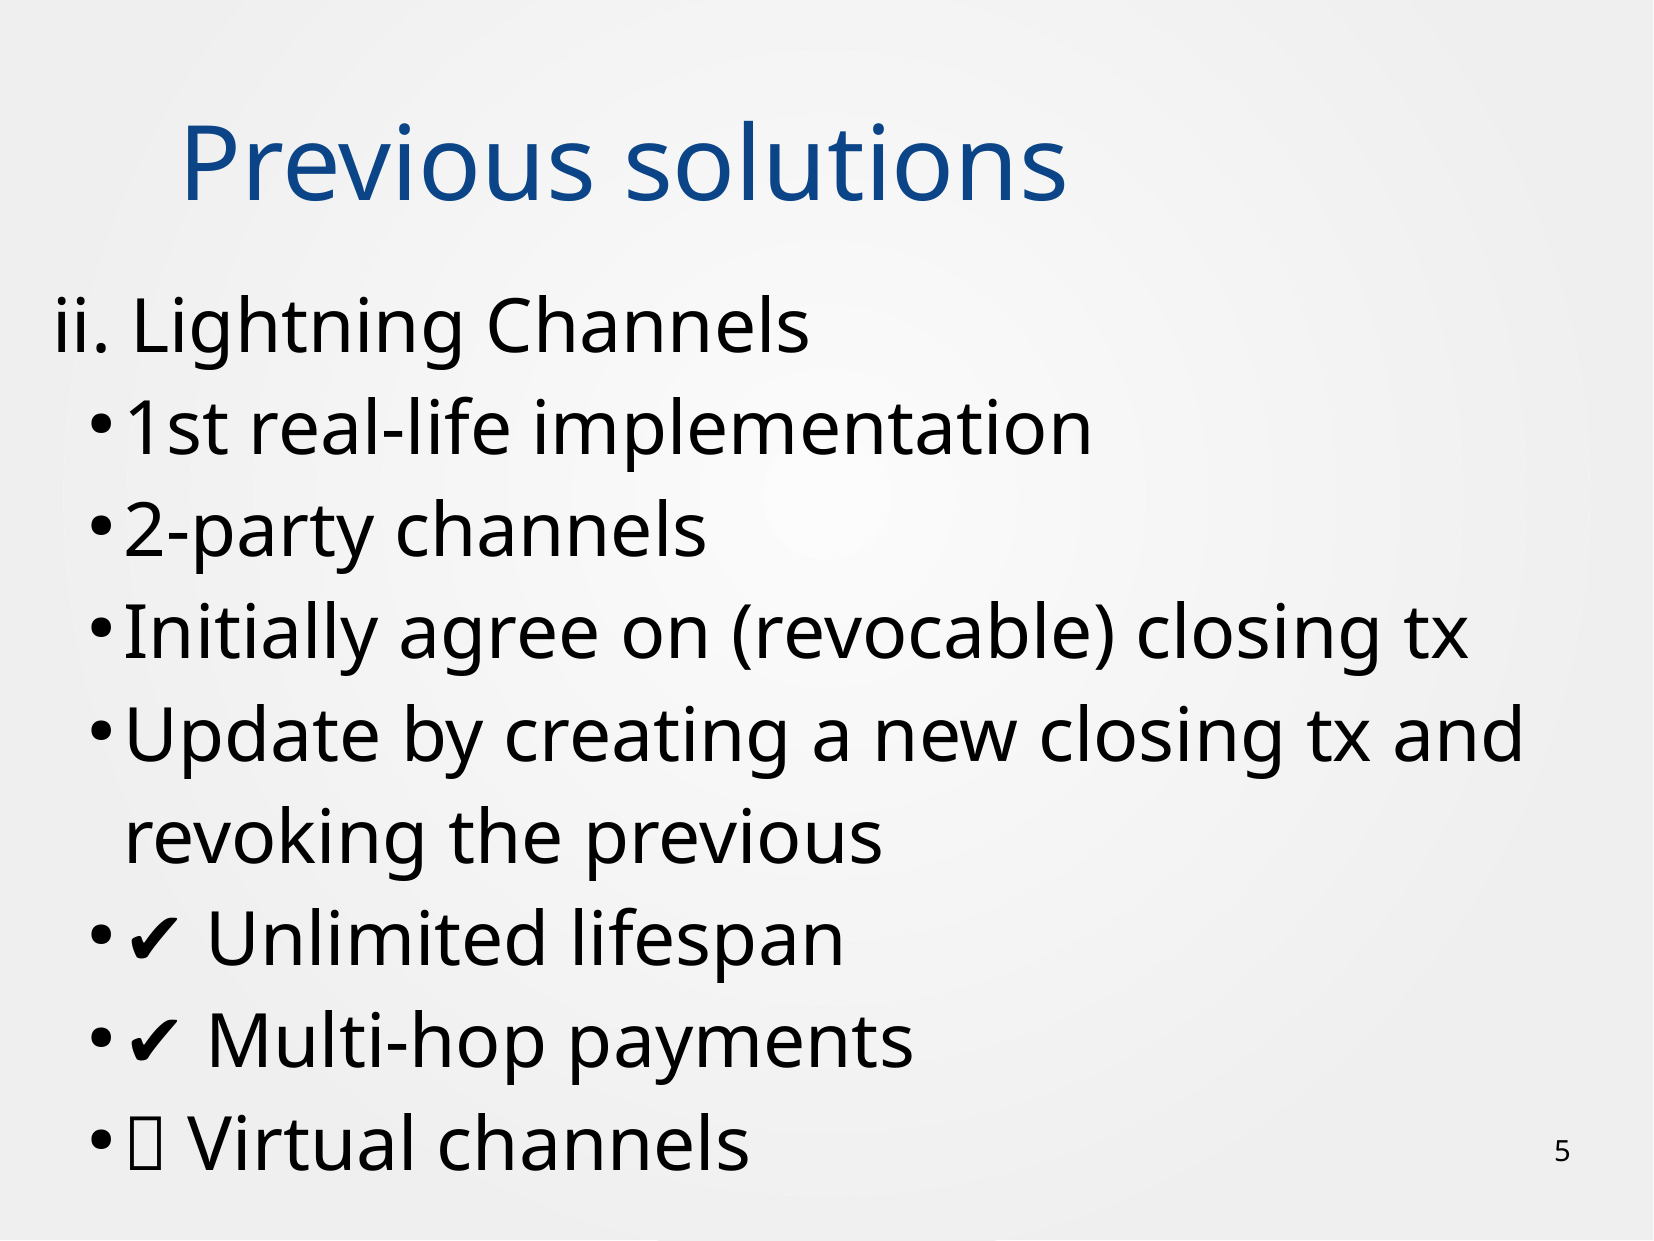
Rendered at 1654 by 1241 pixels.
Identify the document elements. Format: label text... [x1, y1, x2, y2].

subtitle ii. Lightning Channels 1st real-life implementation 2-party channels Initially agree on (revocable) closing tx Update by creating a new closing tx and revoking the previous ✔️ Unlimited lifespan ✔ Multi-hop payments ❌ Virtual channels [52, 169, 1591, 1193]
title Previous solutions [178, 88, 1132, 231]
